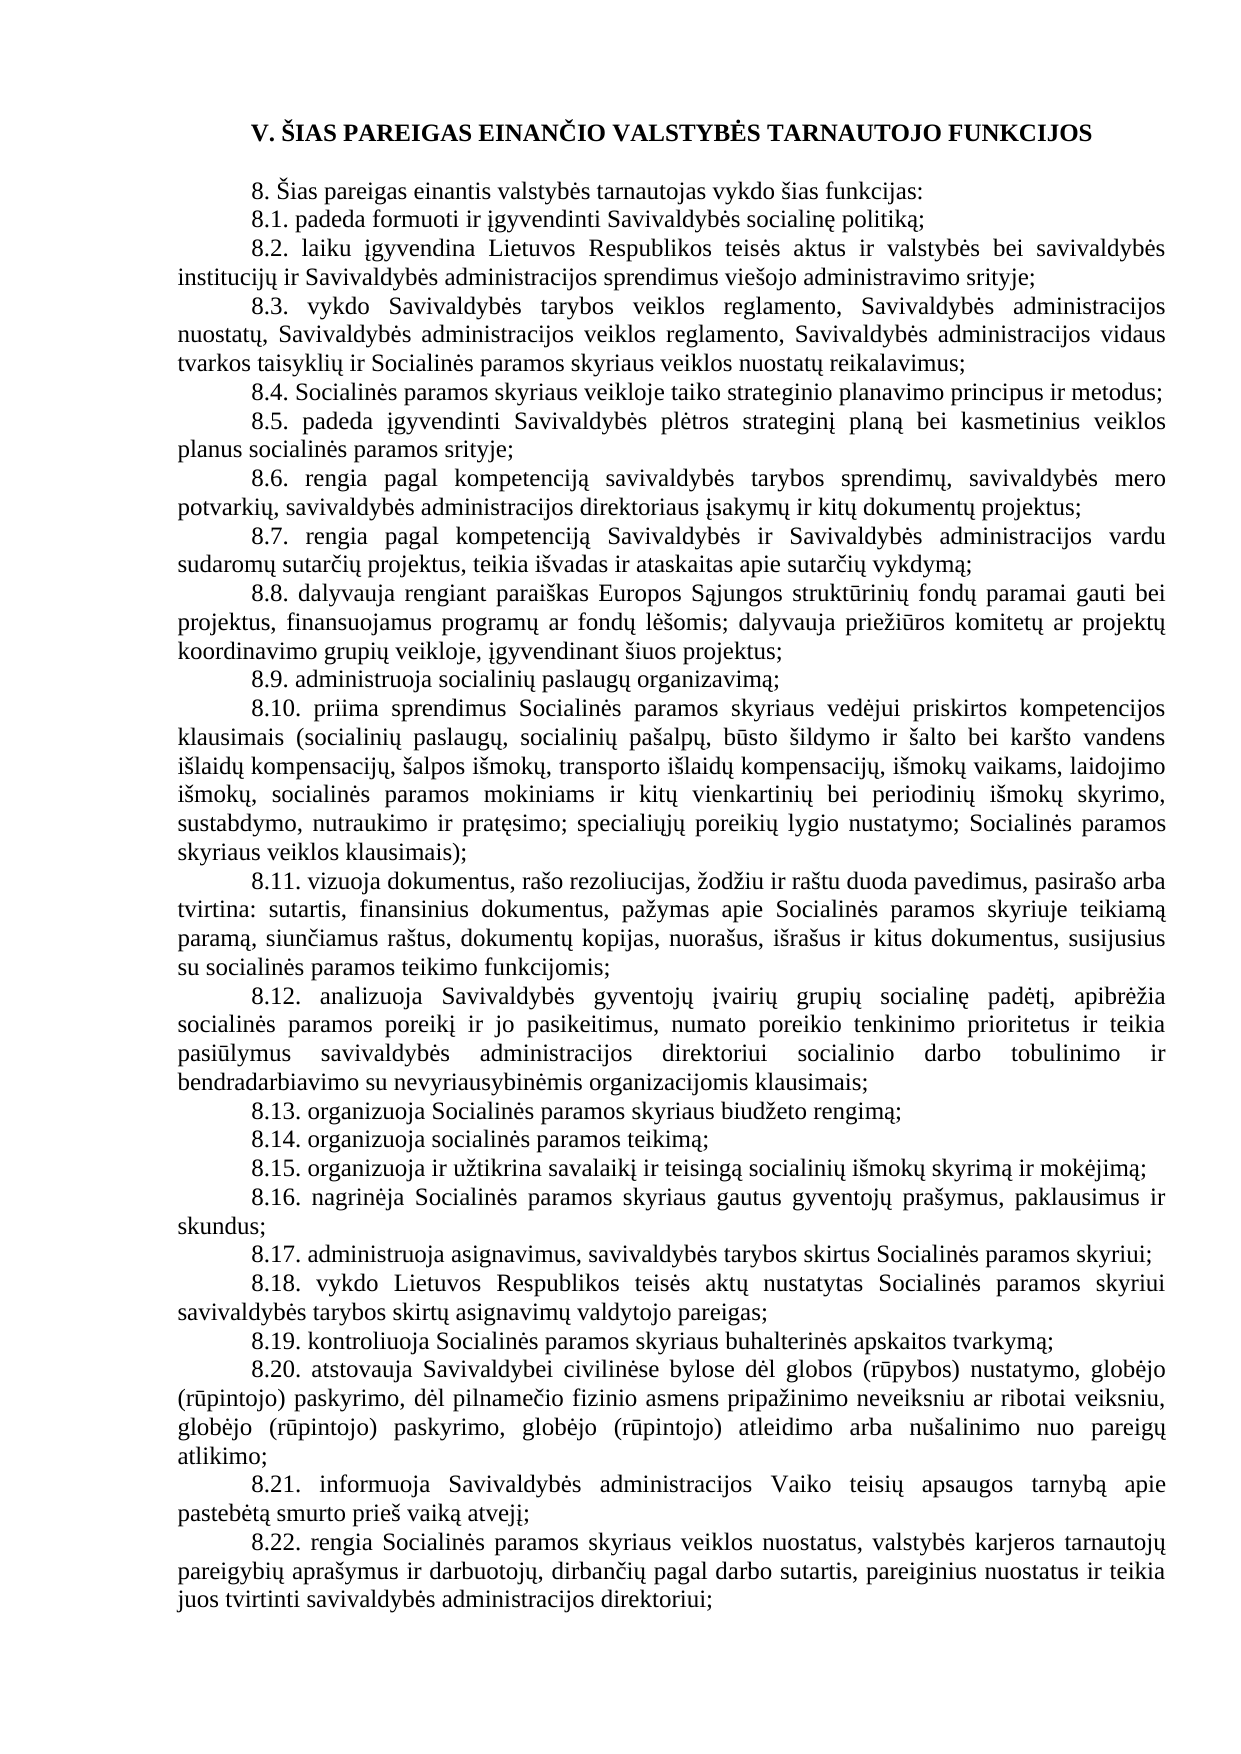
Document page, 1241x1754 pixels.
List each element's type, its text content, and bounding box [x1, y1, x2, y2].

text 8.16. nagrinėja Socialinės paramos skyriaus gautus gyventojų prašymus, paklausimus ir skundus; [177, 1182, 1167, 1239]
text 8.17. administruoja asignavimus, savivaldybės tarybos skirtus Socialinės paramos skyriui; [177, 1239, 1167, 1268]
text 8.7. rengia pagal kompetenciją Savivaldybės ir Savivaldybės administracijos vardu sudaromų sutarčių projektus, teikia išvadas ir ataskaitas apie sutarčių vykdymą; [177, 521, 1167, 578]
text 8.18. vykdo Lietuvos Respublikos teisės aktų nustatytas Socialinės paramos skyriui savivaldybės tarybos skirtų asignavimų valdytojo pareigas; [177, 1268, 1167, 1326]
text 8.21. informuoja Savivaldybės administracijos Vaiko teisių apsaugos tarnybą apie pastebėtą smurto prieš vaiką atvejį; [177, 1469, 1167, 1527]
text 8.2. laiku įgyvendina Lietuvos Respublikos teisės aktus ir valstybės bei savivaldybės institucijų ir Savivaldybės administracijos sprendimus viešojo administravimo srityje; [177, 233, 1167, 291]
text V. ŠIAS PAREIGAS EINANČIO VALSTYBĖS TARNAUTOJO FUNKCIJOS [177, 118, 1167, 147]
text 8.22. rengia Socialinės paramos skyriaus veiklos nuostatus, valstybės karjeros tarnautojų pareigybių aprašymus ir darbuotojų, dirbančių pagal darbo sutartis, pareiginius nuostatus ir teikia juos tvirtinti savivaldybės administracijos direktoriui; [177, 1527, 1167, 1613]
text 8.4. Socialinės paramos skyriaus veikloje taiko strateginio planavimo principus ir metodus; [177, 377, 1167, 406]
text 8.11. vizuoja dokumentus, rašo rezoliucijas, žodžiu ir raštu duoda pavedimus, pasirašo arba tvirtina: sutartis, finansinius dokumentus, pažymas apie Socialinės paramos skyriuje teikiamą paramą, siunčiamus raštus, dokumentų kopijas, nuorašus, išrašus ir kitus dokumentus, susijusius su socialinės paramos teikimo funkcijomis; [177, 866, 1167, 981]
text 8.8. dalyvauja rengiant paraiškas Europos Sąjungos struktūrinių fondų paramai gauti bei projektus, finansuojamus programų ar fondų lėšomis; dalyvauja priežiūros komitetų ar projektų koordinavimo grupių veikloje, įgyvendinant šiuos projektus; [177, 578, 1167, 664]
text 8.6. rengia pagal kompetenciją savivaldybės tarybos sprendimų, savivaldybės mero potvarkių, savivaldybės administracijos direktoriaus įsakymų ir kitų dokumentų projektus; [177, 463, 1167, 521]
text 8.19. kontroliuoja Socialinės paramos skyriaus buhalterinės apskaitos tvarkymą; [177, 1326, 1167, 1354]
text 8.13. organizuoja Socialinės paramos skyriaus biudžeto rengimą; [177, 1096, 1167, 1124]
text 8.15. organizuoja ir užtikrina savalaikį ir teisingą socialinių išmokų skyrimą ir mokėjimą; [177, 1153, 1167, 1182]
text 8. Šias pareigas einantis valstybės tarnautojas vykdo šias funkcijas: [177, 176, 1167, 204]
text 8.12. analizuoja Savivaldybės gyventojų įvairių grupių socialinę padėtį, apibrėžia socialinės paramos poreikį ir jo pasikeitimus, numato poreikio tenkinimo prioritetus ir teikia pasiūlymus savivaldybės administracijos direktoriui socialinio darbo tobulinimo ir bendradarbiavimo su nevyriausybinėmis organizacijomis klausimais; [177, 981, 1167, 1096]
text 8.10. priima sprendimus Socialinės paramos skyriaus vedėjui priskirtos kompetencijos klausimais (socialinių paslaugų, socialinių pašalpų, būsto šildymo ir šalto bei karšto vandens išlaidų kompensacijų, šalpos išmokų, transporto išlaidų kompensacijų, išmokų vaikams, laidojimo išmokų, socialinės paramos mokiniams ir kitų vienkartinių bei periodinių išmokų skyrimo, sustabdymo, nutraukimo ir pratęsimo; specialiųjų poreikių lygio nustatymo; Socialinės paramos skyriaus veiklos klausimais); [177, 693, 1167, 866]
text 8.20. atstovauja Savivaldybei civilinėse bylose dėl globos (rūpybos) nustatymo, globėjo (rūpintojo) paskyrimo, dėl pilnamečio fizinio asmens pripažinimo neveiksniu ar ribotai veiksniu, globėjo (rūpintojo) paskyrimo, globėjo (rūpintojo) atleidimo arba nušalinimo nuo pareigų atlikimo; [177, 1354, 1167, 1469]
text 8.5. padeda įgyvendinti Savivaldybės plėtros strateginį planą bei kasmetinius veiklos planus socialinės paramos srityje; [177, 406, 1167, 463]
text 8.14. organizuoja socialinės paramos teikimą; [177, 1124, 1167, 1153]
text 8.1. padeda formuoti ir įgyvendinti Savivaldybės socialinę politiką; [177, 204, 1167, 233]
text 8.3. vykdo Savivaldybės tarybos veiklos reglamento, Savivaldybės administracijos nuostatų, Savivaldybės administracijos veiklos reglamento, Savivaldybės administracijos vidaus tvarkos taisyklių ir Socialinės paramos skyriaus veiklos nuostatų reikalavimus; [177, 291, 1167, 377]
text 8.9. administruoja socialinių paslaugų organizavimą; [177, 664, 1167, 693]
